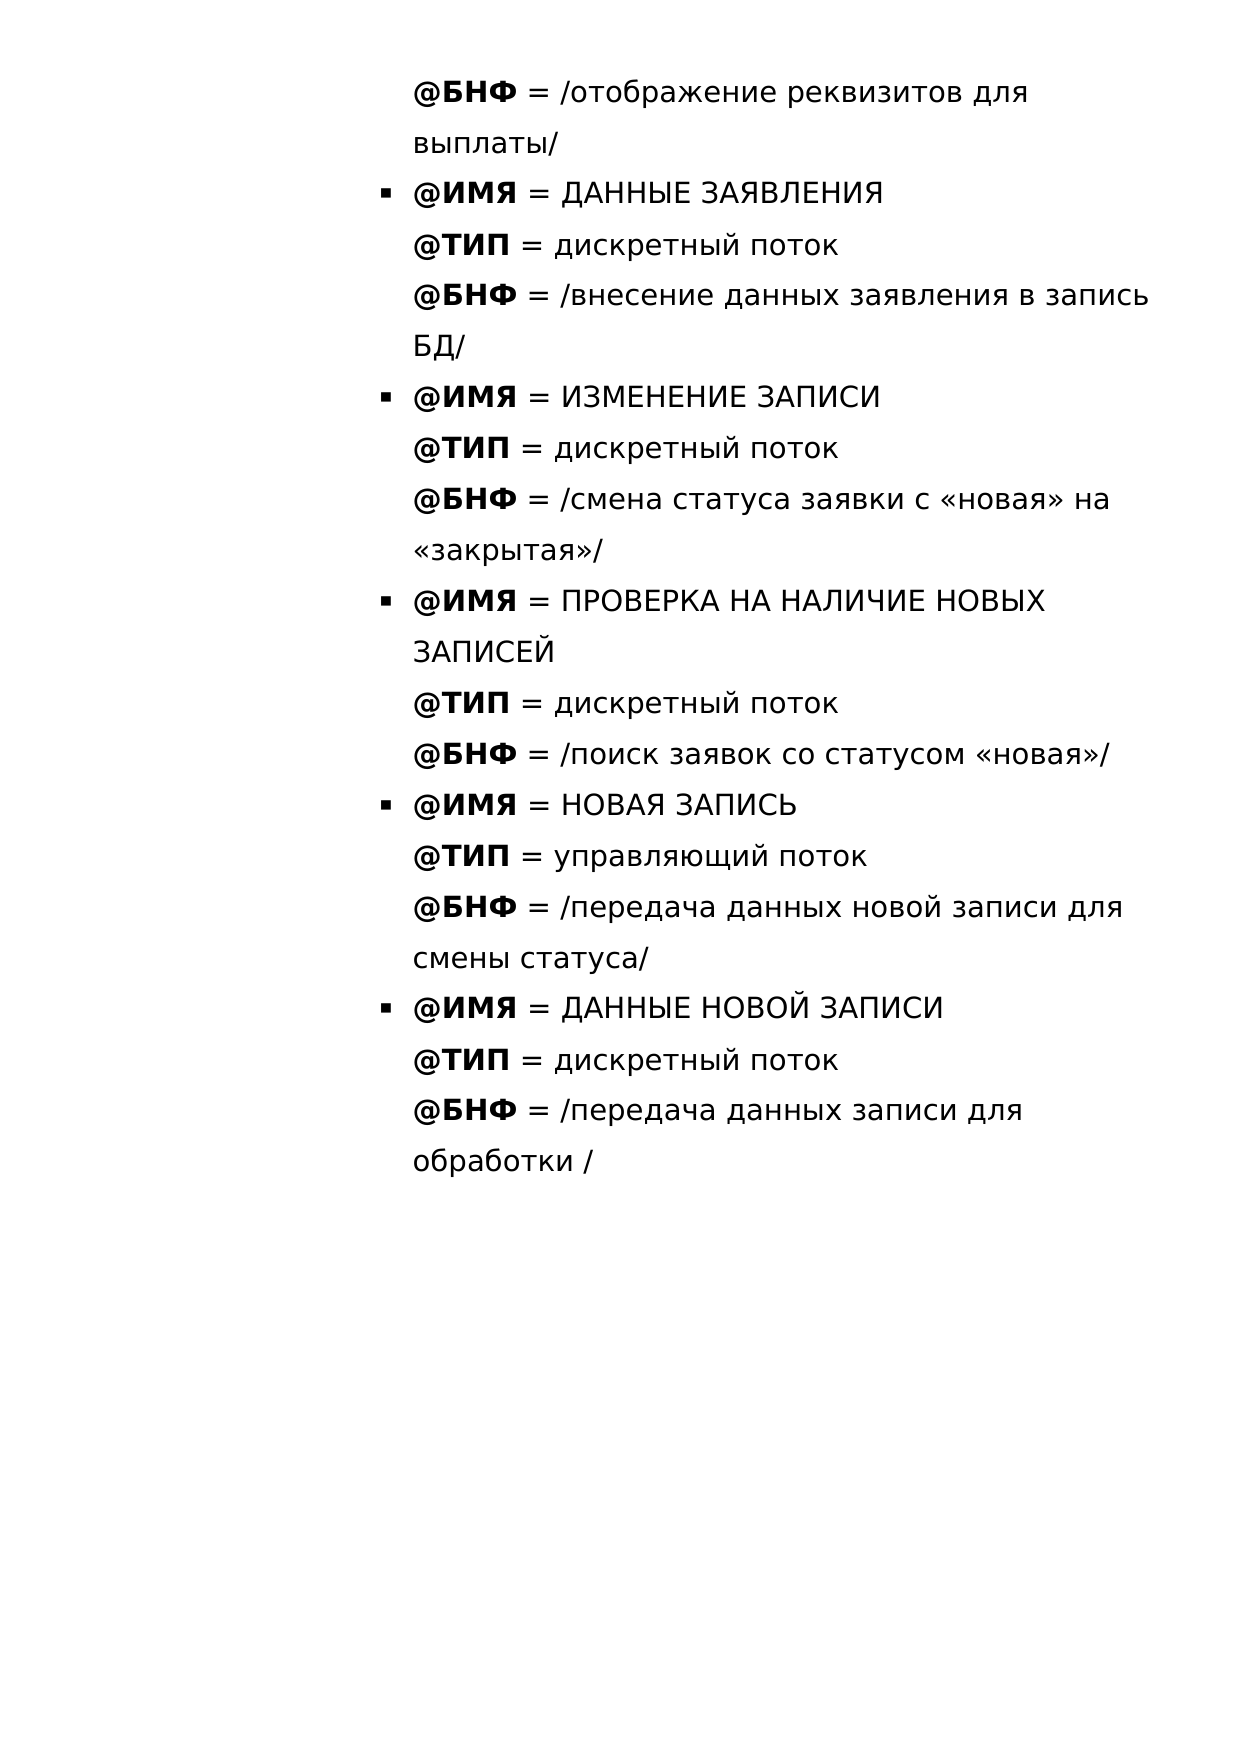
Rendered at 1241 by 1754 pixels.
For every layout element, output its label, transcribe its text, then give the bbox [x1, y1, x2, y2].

list @ИМЯ = ДАННЫЕ ЗАЯВЛЕНИЯ @ТИП = дискретный поток [375, 177, 1165, 262]
list @ИМЯ = ИЗМЕНЕНИЕ ЗАПИСИ @ТИП = дискретный поток [375, 381, 1165, 466]
list @БНФ = /отображение реквизитов для выплаты/ [375, 75, 1165, 160]
list @ИМЯ = НОВАЯ ЗАПИСЬ @ТИП = управляющий поток [375, 788, 1165, 873]
list @БНФ = /внесение данных заявления в запись БД/ [375, 279, 1165, 364]
list @БНФ = /передача данных новой записи для смены статуса/ [375, 890, 1165, 975]
list @БНФ = /поиск заявок со статусом «новая»/ [375, 737, 1165, 771]
list @ИМЯ = ПРОВЕРКА НА НАЛИЧИЕ НОВЫХ ЗАПИСЕЙ @ТИП = дискретный поток [375, 584, 1165, 720]
list @БНФ = /смена статуса заявки с «новая» на «закрытая»/ [375, 482, 1165, 567]
list @ИМЯ = ДАННЫЕ НОВОЙ ЗАПИСИ @ТИП = дискретный поток [375, 992, 1165, 1077]
list @БНФ = /передача данных записи для обработки / [375, 1094, 1165, 1179]
